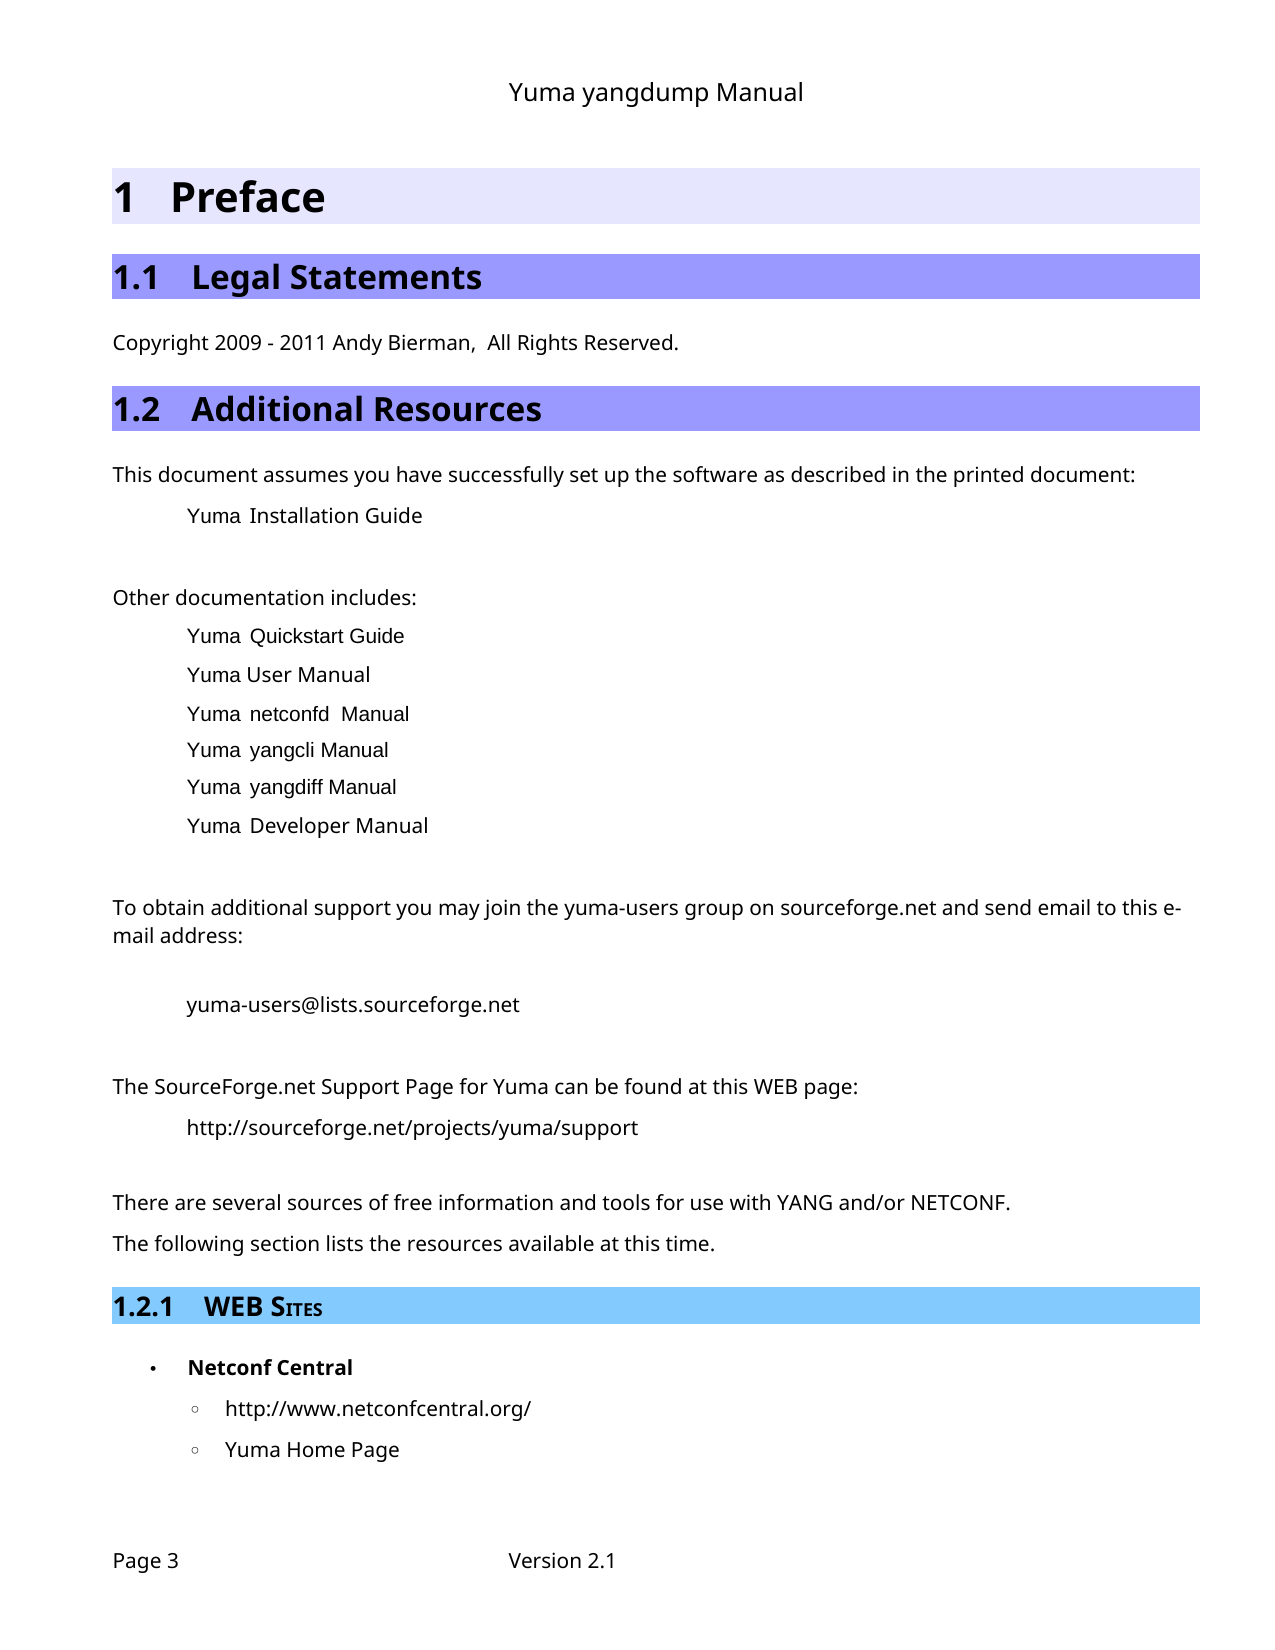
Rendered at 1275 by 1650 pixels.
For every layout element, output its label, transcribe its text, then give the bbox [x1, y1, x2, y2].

text The SourceForge.net Support Page for Yuma can be found at this WEB page: [112, 1072, 1200, 1101]
list Netconf Central [150, 1353, 1200, 1381]
text Yuma yangdiff Manual [112, 774, 1200, 798]
text Yuma Quickstart Guide [112, 624, 1200, 648]
subtitle Preface [112, 168, 1200, 224]
text yuma-users@lists.sourceforge.net [112, 991, 1200, 1019]
text Yuma Installation Guide [112, 501, 1200, 530]
text Yuma Developer Manual [112, 811, 1200, 839]
text To obtain additional support you may join the yuma-users group on sourceforge.net and send email to this e-mail address: [112, 893, 1200, 978]
text Yuma User Manual [112, 661, 1200, 689]
text There are several sources of free information and tools for use with YANG and/or NETCONF. [112, 1188, 1200, 1217]
text http://sourceforge.net/projects/yuma/support [112, 1113, 1200, 1142]
subtitle Legal Statements [112, 254, 1200, 299]
text Yuma netconfd Manual [112, 702, 1200, 726]
subtitle Additional Resources [112, 386, 1200, 431]
subtitle WEB Sites [112, 1287, 1200, 1324]
text Yuma yangcli Manual [112, 738, 1200, 762]
list http://www.netconfcentral.org/ [187, 1394, 1200, 1422]
text This document assumes you have successfully set up the software as described in the printed document: [112, 460, 1200, 489]
text Copyright 2009 - 2011 Andy Bierman, All Rights Reserved. [112, 328, 1200, 357]
text The following section lists the resources available at this time. [112, 1229, 1200, 1258]
text Other documentation includes: [112, 583, 1200, 612]
list Yuma Home Page [187, 1435, 1200, 1463]
